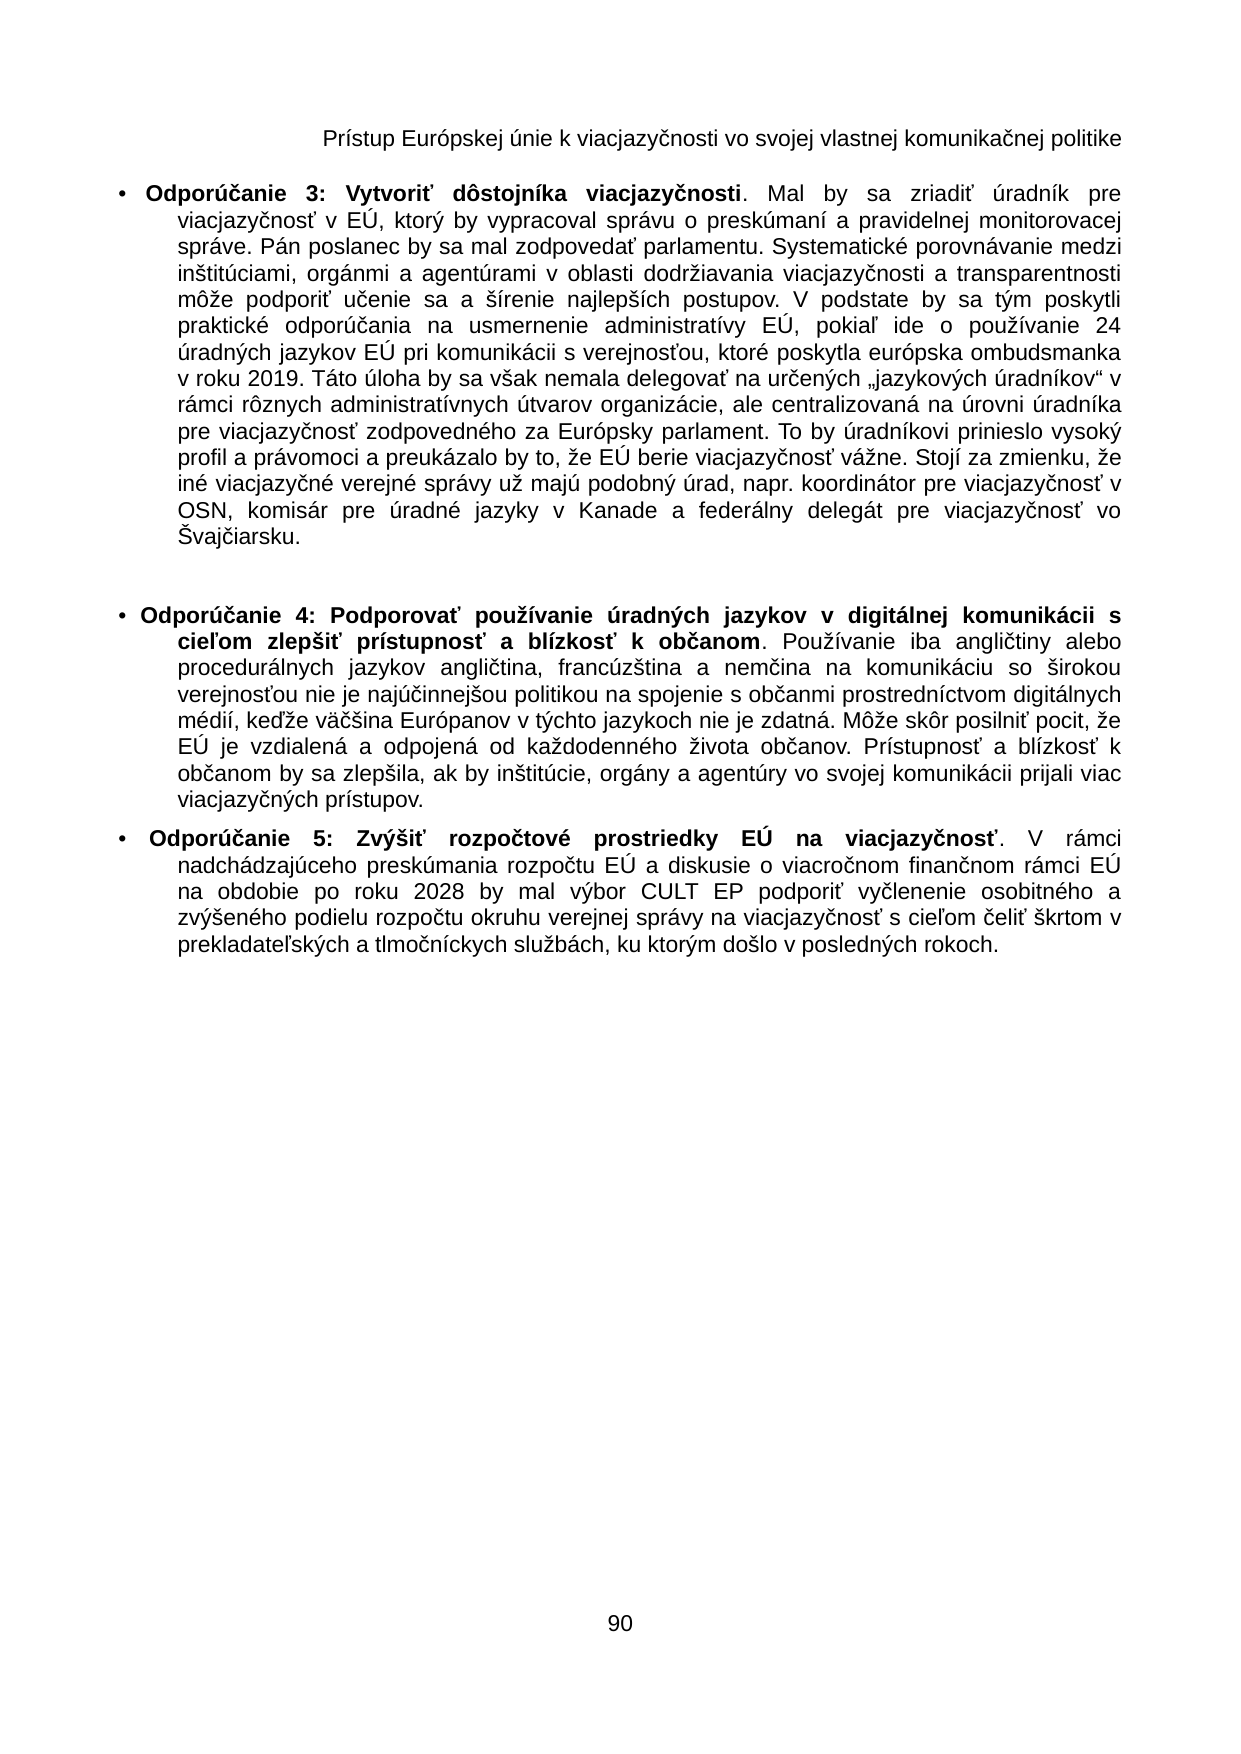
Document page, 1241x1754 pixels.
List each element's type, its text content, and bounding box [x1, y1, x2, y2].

text • Odporúčanie 4: Podporovať používanie úradných jazykov v digitálnej komunikácii s cieľom zlepšiť prístupnosť a blízkosť k občanom. Používanie iba angličtiny alebo procedurálnych jazykov angličtina, francúzština a nemčina na komunikáciu so širokou verejnosťou nie je najúčinnejšou politikou na spojenie s občanmi prostredníctvom digitálnych médií, keďže väčšina Európanov v týchto jazykoch nie je zdatná. Môže skôr posilniť pocit, že EÚ je vzdialená a odpojená od každodenného života občanov. Prístupnosť a blízkosť k občanom by sa zlepšila, ak by inštitúcie, orgány a agentúry vo svojej komunikácii prijali viac viacjazyčných prístupov. [118, 602, 1122, 812]
text • Odporúčanie 3: Vytvoriť dôstojníka viacjazyčnosti. Mal by sa zriadiť úradník pre viacjazyčnosť v EÚ, ktorý by vypracoval správu o preskúmaní a pravidelnej monitorovacej správe. Pán poslanec by sa mal zodpovedať parlamentu. Systematické porovnávanie medzi inštitúciami, orgánmi a agentúrami v oblasti dodržiavania viacjazyčnosti a transparentnosti môže podporiť učenie sa a šírenie najlepších postupov. V podstate by sa tým poskytli praktické odporúčania na usmernenie administratívy EÚ, pokiaľ ide o používanie 24 úradných jazykov EÚ pri komunikácii s verejnosťou, ktoré poskytla európska ombudsmanka v roku 2019. Táto úloha by sa však nemala delegovať na určených „jazykových úradníkov“ v rámci rôznych administratívnych útvarov organizácie, ale centralizovaná na úrovni úradníka pre viacjazyčnosť zodpovedného za Európsky parlament. To by úradníkovi prinieslo vysoký profil a právomoci a preukázalo by to, že EÚ berie viacjazyčnosť vážne. Stojí za zmienku, že iné viacjazyčné verejné správy už majú podobný úrad, napr. koordinátor pre viacjazyčnosť v OSN, komisár pre úradné jazyky v Kanade a federálny delegát pre viacjazyčnosť vo Švajčiarsku. [118, 180, 1122, 549]
text • Odporúčanie 5: Zvýšiť rozpočtové prostriedky EÚ na viacjazyčnosť. V rámci nadchádzajúceho preskúmania rozpočtu EÚ a diskusie o viacročnom finančnom rámci EÚ na obdobie po roku 2028 by mal výbor CULT EP podporiť vyčlenenie osobitného a zvýšeného podielu rozpočtu okruhu verejnej správy na viacjazyčnosť s cieľom čeliť škrtom v prekladateľských a tlmočníckych službách, ku ktorým došlo v posledných rokoch. [118, 825, 1122, 957]
